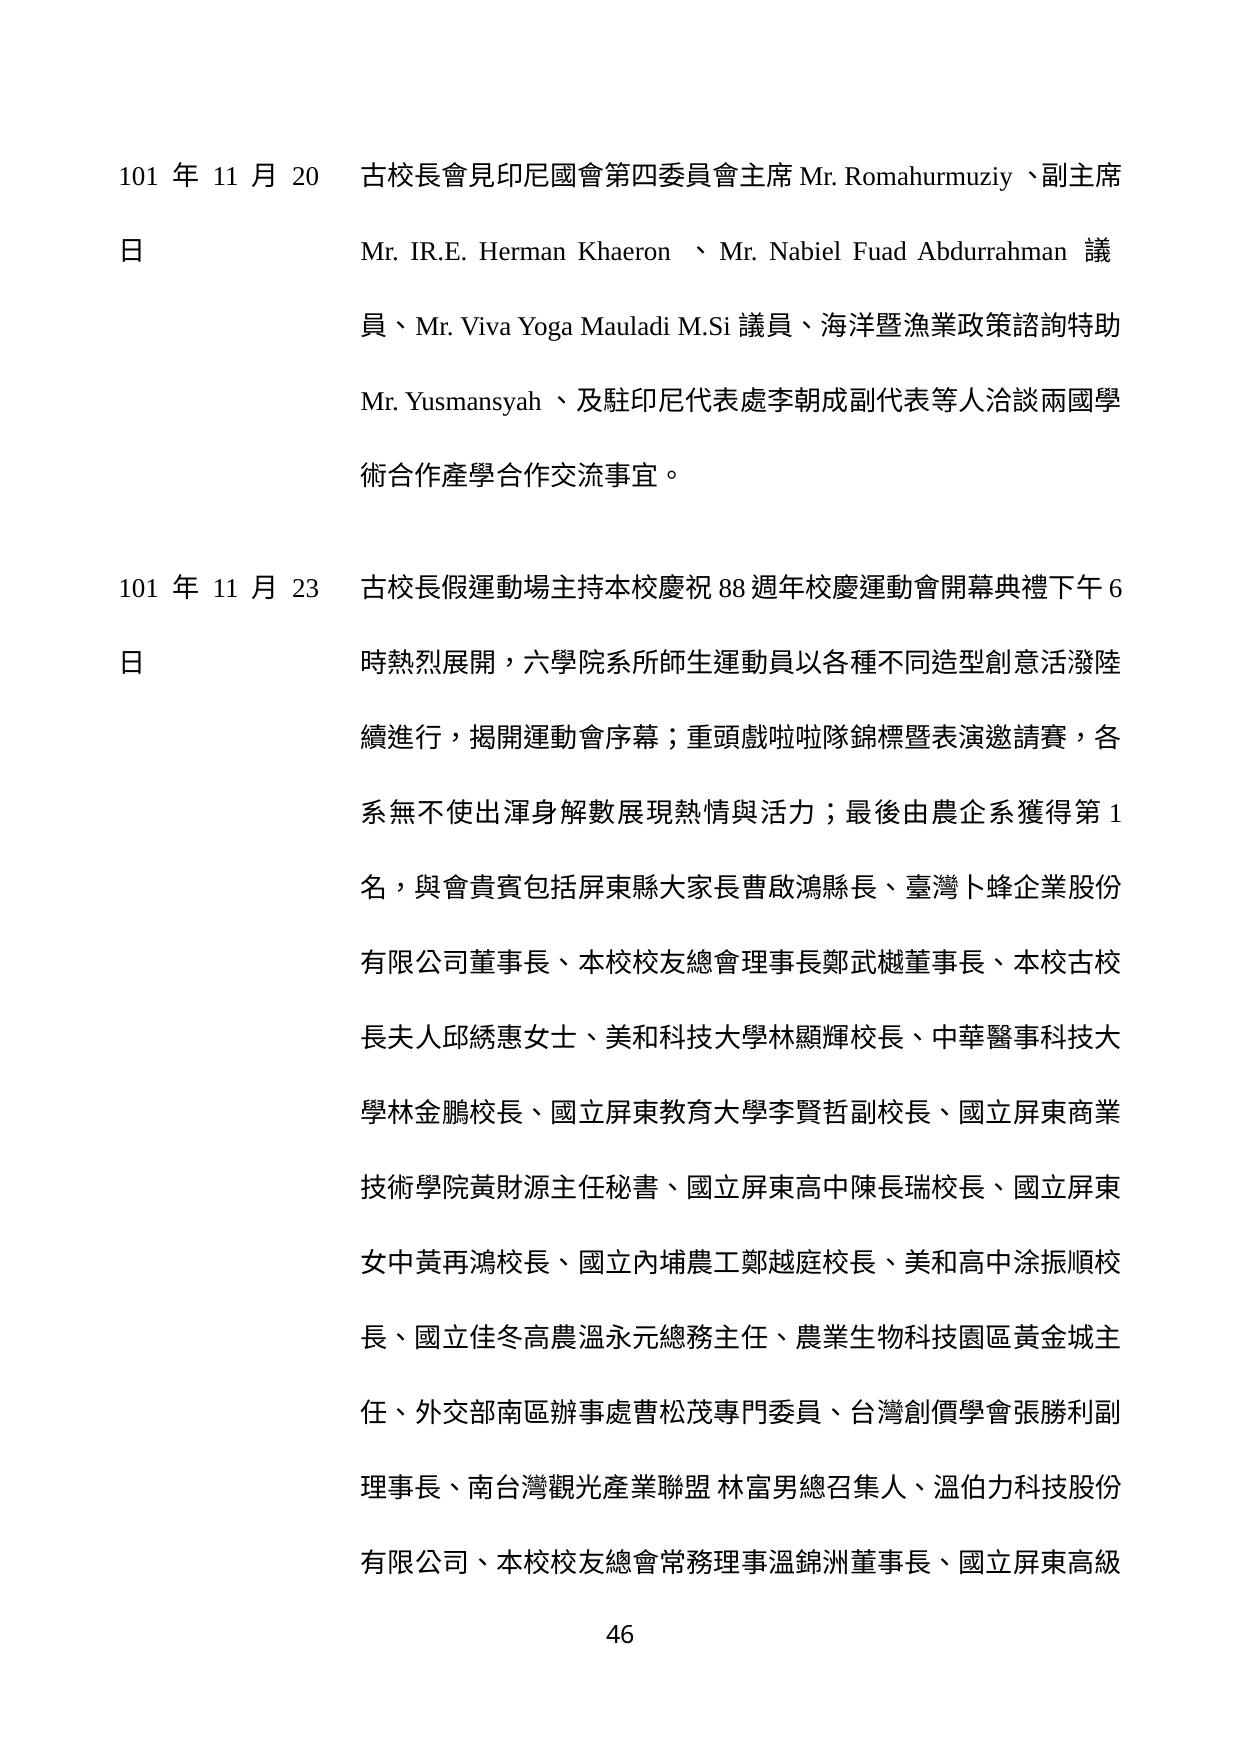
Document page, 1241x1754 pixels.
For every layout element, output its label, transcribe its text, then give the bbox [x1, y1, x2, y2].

table_cell 古校長假運動場主持本校慶祝88週年校慶運動會開幕典禮下午6時熱烈展開，六學院系所師生運動員以各種不同造型創意活潑陸續進行，揭開運動會序幕；重頭戲啦啦隊錦標暨表演邀請賽，各系無不使出渾身解數展現熱情與活力；最後由農企系獲得第1名，與會貴賓包括屏東縣大家長曹啟鴻縣長、臺灣卜蜂企業股份有限公司董事長、本校校友總會理事長鄭武樾董事長、本校古校長夫人邱綉惠女士、美和科技大學林顯輝校長、中華醫事科技大學林金鵬校長、國立屏東教育大學李賢哲副校長、國立屏東商業技術學院黃財源主任秘書、國立屏東高中陳長瑞校長、國立屏東女中黃再鴻校長、國立內埔農工鄭越庭校長、美和高中涂振順校長、國立佳冬高農溫永元總務主任、農業生物科技園區黃金城主任、外交部南區辦事處曹松茂專門委員、台灣創價學會張勝利副理事長、南台灣觀光產業聯盟 林富男總召集人、溫伯力科技股份有限公司、本校校友總會常務理事溫錦洲董事長、國立屏東高級 [358, 549, 1125, 1598]
table_cell [322, 136, 357, 548]
table_cell [322, 549, 357, 1598]
table_cell 古校長會見印尼國會第四委員會主席Mr. Romahurmuziy 、副主席 Mr. IR.E. Herman Khaeron 、Mr. Nabiel Fuad Abdurrahman 議員、Mr. Viva Yoga Mauladi M.Si 議員、海洋暨漁業政策諮詢特助Mr. Yusmansyah 、及駐印尼代表處李朝成副代表等人洽談兩國學術合作產學合作交流事宜。 [358, 136, 1125, 548]
table_cell 101年11月23日 [115, 549, 322, 1598]
table_cell 101年11月20日 [115, 136, 322, 548]
